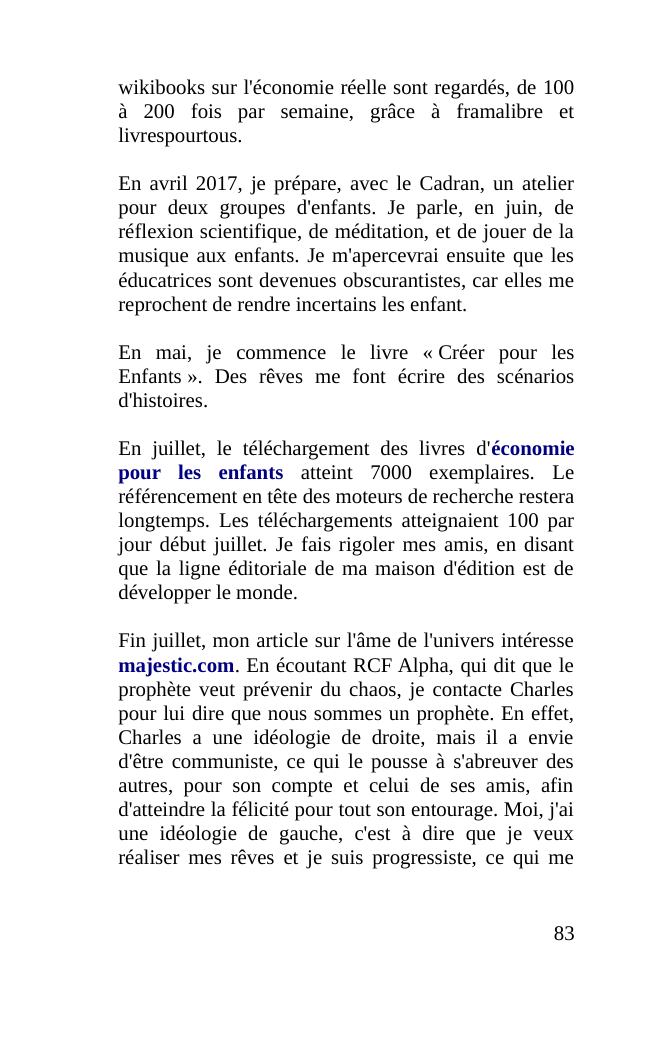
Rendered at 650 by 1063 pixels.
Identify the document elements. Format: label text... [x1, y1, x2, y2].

text En juillet, le téléchargement des livres d'économie pour les enfants atteint 7000 exemplaires. Le référencement en tête des moteurs de recherche restera longtemps. Les téléchargements atteignaient 100 par jour début juillet. Je fais rigoler mes amis, en disant que la ligne éditoriale de ma maison d'édition est de développer le monde. [118, 436, 574, 604]
text En avril 2017, je prépare, avec le Cadran, un atelier pour deux groupes d'enfants. Je parle, en juin, de réflexion scientifique, de méditation, et de jouer de la musique aux enfants. Je m'apercevrai ensuite que les éducatrices sont devenues obscurantistes, car elles me reprochent de rendre incertains les enfant. [118, 171, 574, 316]
text En mai, je commence le livre « Créer pour les Enfants ». Des rêves me font écrire des scénarios d'histoires. [118, 340, 574, 412]
text wikibooks sur l'économie réelle sont regardés, de 100 à 200 fois par semaine, grâce à framalibre et livrespourtous. [118, 75, 574, 147]
text Fin juillet, mon article sur l'âme de l'univers intéresse majestic.com. En écoutant RCF Alpha, qui dit que le prophète veut prévenir du chaos, je contacte Charles pour lui dire que nous sommes un prophète. En effet, Charles a une idéologie de droite, mais il a envie d'être communiste, ce qui le pousse à s'abreuver des autres, pour son compte et celui de ses amis, afin d'atteindre la félicité pour tout son entourage. Moi, j'ai une idéologie de gauche, c'est à dire que je veux réaliser mes rêves et je suis progressiste, ce qui me [118, 628, 574, 869]
